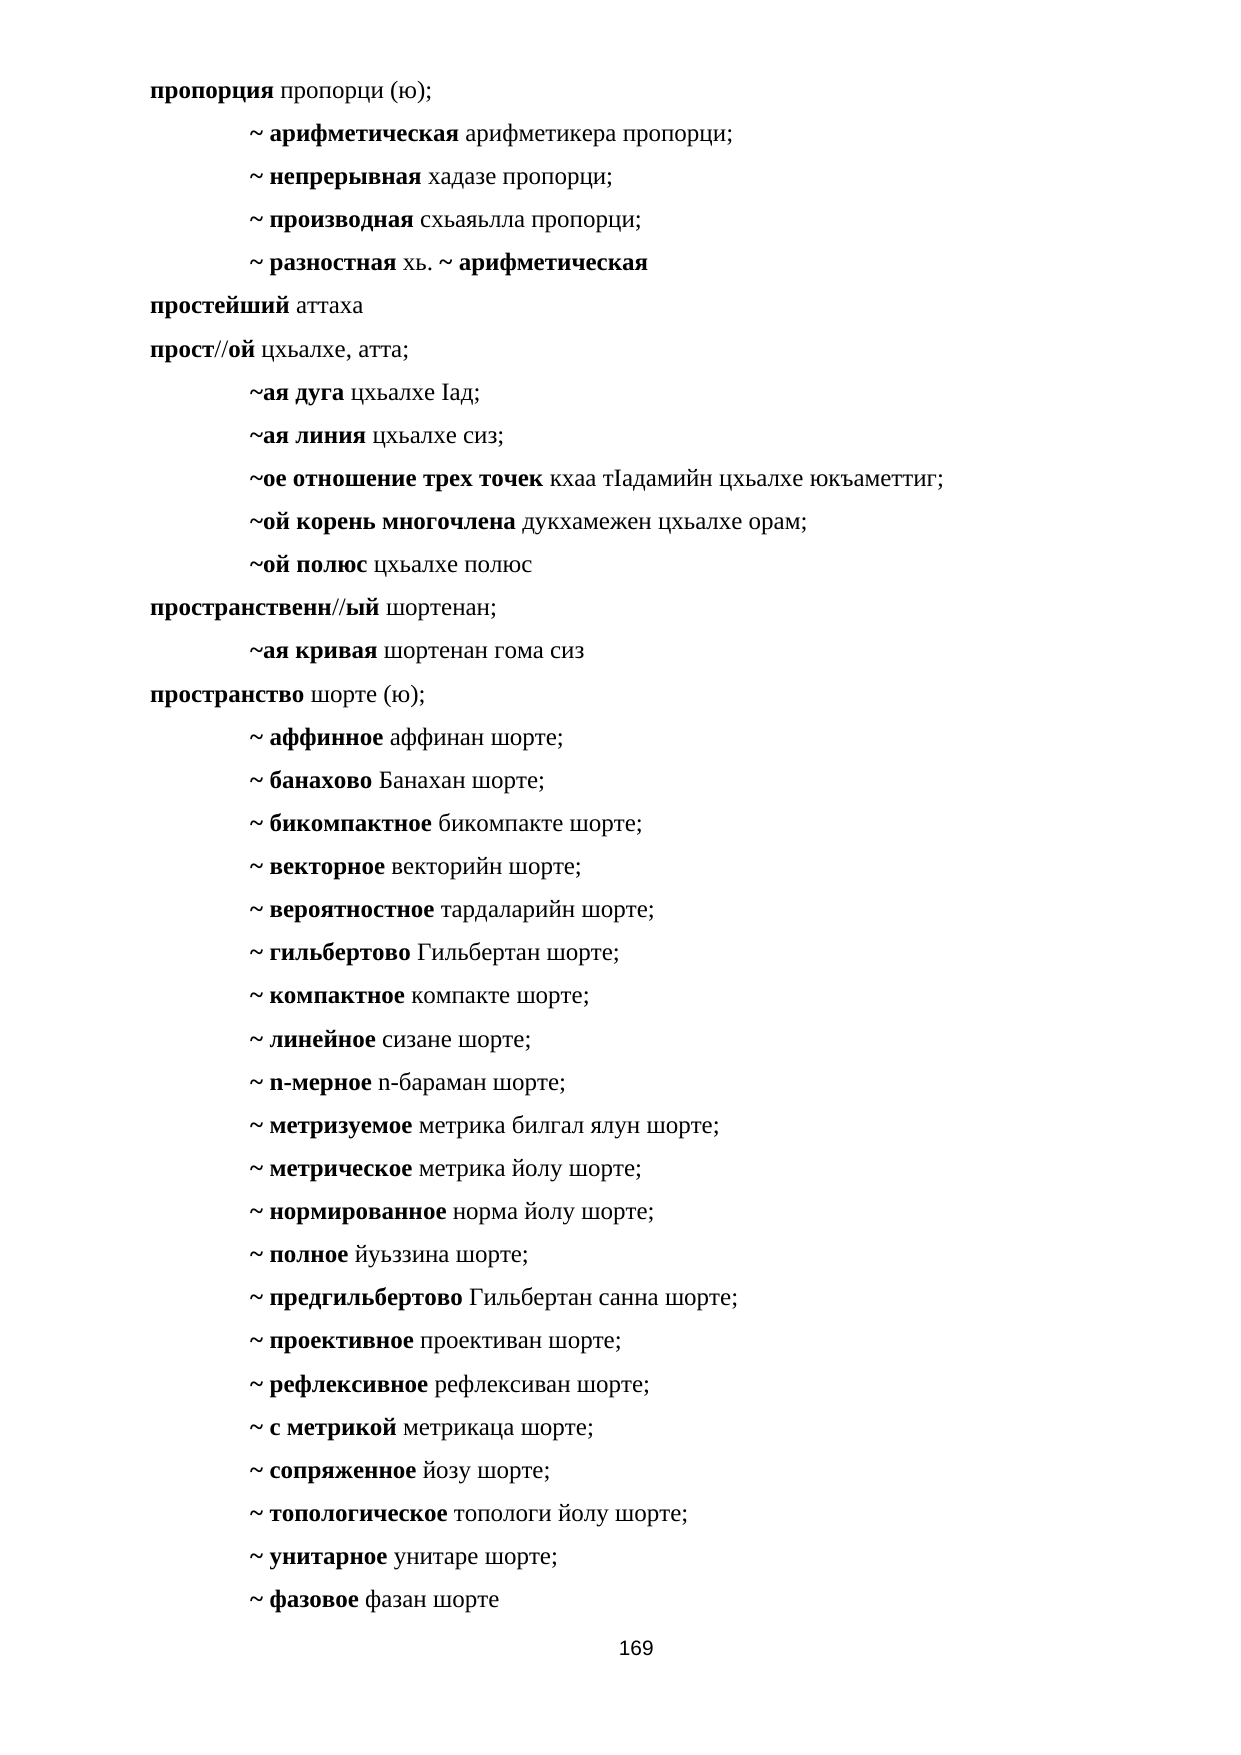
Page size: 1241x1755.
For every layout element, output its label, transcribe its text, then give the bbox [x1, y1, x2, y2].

text простейший аттаха [150, 291, 1122, 319]
text прост//ой цхьалхе, атта; ~ая дуга цхьалхе Ӏад; ~ая линия цхьалхе сиз; ~ое отношение трех точек кхаа тӀадамийн цхьалхе юкъаметтиг; ~ой корень многочлена дукхамежен цхьалхе орам; ~ой полюс цхьалхе полюс [150, 334, 1122, 578]
text пространственн//ый шортенан; ~ая кривая шортенан гома сиз [150, 592, 1122, 664]
text пропорция пропорци (ю); ~ арифметическая арифметикера пропорци; ~ непрерывная хадазе пропорци; ~ производная схьаяьлла пропорци; ~ разностная хь. ~ арифметическая [150, 75, 1122, 276]
text пространство шорте (ю); ~ аффинное аффинан шорте; ~ банахово Банахан шорте; ~ бикомпактное бикомпакте шорте; ~ векторное векторийн шорте; ~ вероятностное тардаларийн шорте; ~ гильбертово Гильбертан шорте; ~ компактное компакте шорте; ~ линейное сизане шорте; ~ n-мерное n-бараман шорте; ~ метризуемое метрика билгал ялун шорте; ~ метрическое метрика йолу шорте; ~ нормированное норма йолу шорте; ~ полное йуьззина шорте; ~ предгильбертово Гильбертан санна шорте; ~ проективное проективан шорте; ~ рефлексивное рефлексиван шорте; ~ с метрикой метрикаца шорте; ~ сопряженное йозу шорте; ~ топологическое топологи йолу шорте; ~ унитарное унитаре шорте; ~ фазовое фазан шорте [150, 679, 1122, 1613]
